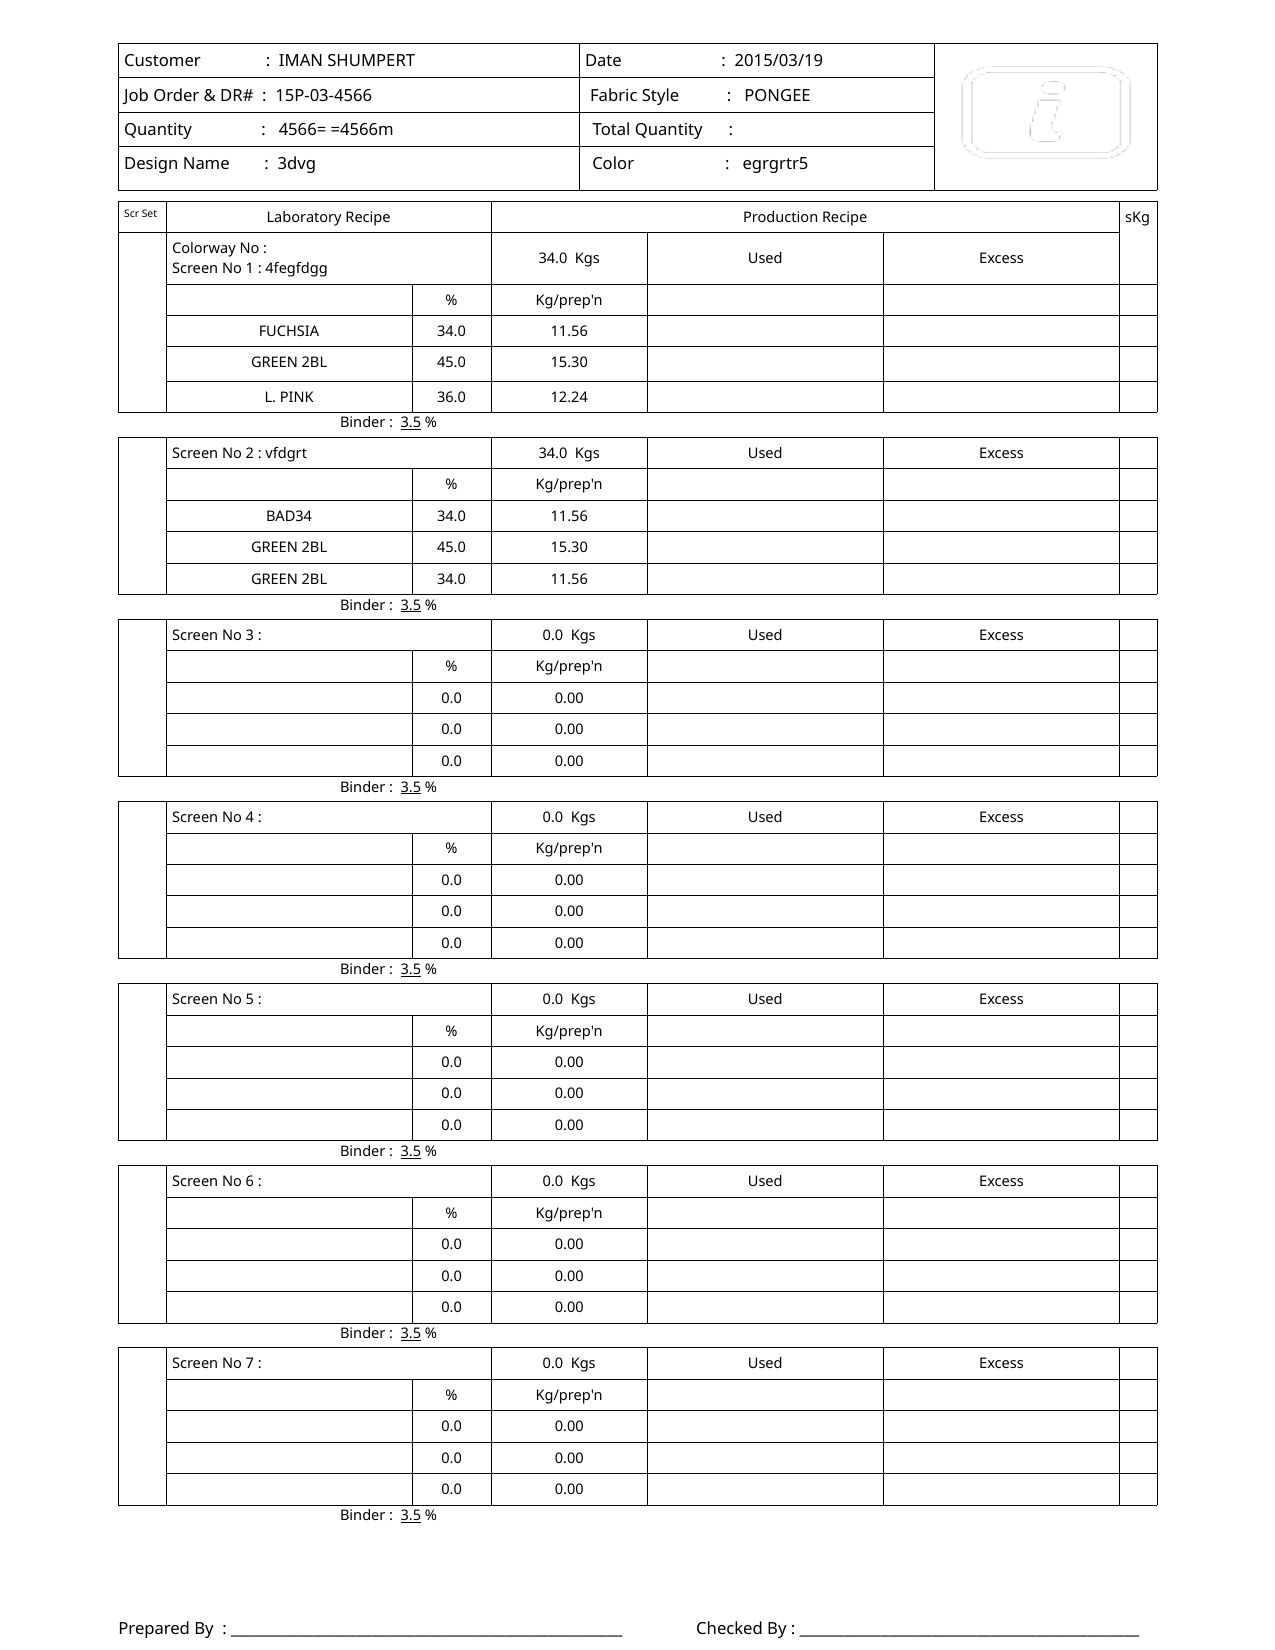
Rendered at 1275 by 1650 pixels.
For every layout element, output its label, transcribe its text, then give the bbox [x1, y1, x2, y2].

table_cell [884, 1411, 1119, 1442]
table_cell BAD34 [167, 501, 412, 531]
table_cell [648, 285, 883, 315]
table_cell Job Order & DR# : 15P-03-4566 [119, 78, 579, 112]
table_cell 0.0 [413, 1443, 491, 1473]
table_cell [648, 865, 883, 895]
table_header Screen No 7 : [167, 1348, 491, 1379]
table_cell [1120, 1443, 1157, 1473]
table_cell [1120, 1110, 1157, 1140]
table_header [119, 438, 166, 594]
table_cell [167, 1411, 412, 1442]
table_cell Fabric Style : PONGEE [580, 78, 934, 112]
table_header Screen No 6 : [167, 1166, 491, 1197]
table_cell 0.00 [492, 746, 647, 776]
table_cell GREEN 2BL [167, 564, 412, 594]
table_cell L. PINK [167, 382, 412, 412]
table_cell % [413, 1380, 491, 1410]
table_header Used [648, 1166, 883, 1197]
table_header 34.0 Kgs [492, 438, 647, 468]
table_cell [648, 1292, 883, 1322]
table_cell [884, 285, 1119, 315]
table_cell [1120, 1292, 1157, 1322]
table_cell [1120, 1411, 1157, 1442]
table_header Used [648, 620, 883, 650]
table_cell [1120, 1198, 1157, 1228]
table_cell [1120, 1229, 1157, 1259]
table_cell 0.00 [492, 1411, 647, 1442]
table_cell [884, 1292, 1119, 1322]
table_cell 0.0 [413, 1047, 491, 1077]
table_cell [167, 834, 412, 864]
table_cell [167, 1198, 412, 1228]
table_header Used [648, 1348, 883, 1379]
table_header 0.0 Kgs [492, 1348, 647, 1379]
table_cell [1120, 564, 1157, 594]
table_cell [167, 865, 412, 895]
table_cell % [413, 285, 491, 315]
table_header Laboratory Recipe [167, 202, 491, 232]
text Binder : 3.5 % [118, 1141, 1157, 1160]
table_header 0.0 Kgs [492, 620, 647, 650]
table_cell 45.0 [413, 347, 491, 381]
table_cell [884, 651, 1119, 682]
table_cell [648, 1198, 883, 1228]
table_header Excess [884, 984, 1119, 1014]
table_cell 0.00 [492, 683, 647, 713]
table_cell 12.24 [492, 382, 647, 412]
table_header Excess [884, 1166, 1119, 1197]
table_cell [167, 746, 412, 776]
table_cell Used [648, 233, 883, 283]
table_cell [1120, 746, 1157, 776]
table_header Excess [884, 802, 1119, 832]
table_cell [648, 469, 883, 500]
table_header [1120, 984, 1157, 1014]
table_cell [648, 683, 883, 713]
table_cell [648, 1443, 883, 1473]
table_cell 34.0 [413, 564, 491, 594]
table_cell [1120, 382, 1157, 412]
table_cell [648, 564, 883, 594]
table_cell 0.0 [413, 714, 491, 745]
table_header [1120, 438, 1157, 468]
table_cell [884, 1047, 1119, 1077]
table_header Used [648, 802, 883, 832]
table_cell % [413, 1198, 491, 1228]
table_header 0.0 Kgs [492, 984, 647, 1014]
table_cell [1120, 1016, 1157, 1046]
table_cell [1120, 469, 1157, 500]
table_cell [1120, 834, 1157, 864]
table_cell [884, 1380, 1119, 1410]
text Binder : 3.5 % [118, 413, 1157, 432]
table_cell [648, 834, 883, 864]
table_cell [167, 1292, 412, 1322]
table_cell [1120, 347, 1157, 381]
table_cell Design Name : 3dvg [119, 147, 579, 190]
table_cell [1120, 501, 1157, 531]
table_cell 0.0 [413, 1292, 491, 1322]
table_cell [1120, 1047, 1157, 1077]
table_cell [648, 532, 883, 563]
table_cell [1120, 1380, 1157, 1410]
table_cell [648, 1047, 883, 1077]
table_header Screen No 5 : [167, 984, 491, 1014]
table_cell [648, 714, 883, 745]
table_cell Kg/prep'n [492, 651, 647, 682]
table_cell 11.56 [492, 564, 647, 594]
table_cell Excess [884, 233, 1119, 283]
table_cell 0.00 [492, 1292, 647, 1322]
table_cell [1120, 316, 1157, 346]
table_cell GREEN 2BL [167, 347, 412, 381]
table_cell [648, 746, 883, 776]
table_cell [167, 714, 412, 745]
table_header [1120, 1166, 1157, 1197]
table_cell [884, 1079, 1119, 1109]
table_cell [648, 928, 883, 958]
table_cell [648, 1261, 883, 1291]
table_header Used [648, 438, 883, 468]
table_cell [167, 285, 412, 315]
table_cell [884, 316, 1119, 346]
table_header Scr Set [119, 202, 166, 232]
table_cell 34.0 Kgs [492, 233, 647, 283]
table_cell 0.00 [492, 1261, 647, 1291]
table_cell 36.0 [413, 382, 491, 412]
table_cell [884, 1198, 1119, 1228]
table_cell [167, 1047, 412, 1077]
table_cell [167, 928, 412, 958]
text Binder : 3.5 % [118, 595, 1157, 614]
table_cell [648, 1380, 883, 1410]
table_cell Kg/prep'n [492, 1198, 647, 1228]
table_cell [884, 683, 1119, 713]
table_cell 0.0 [413, 865, 491, 895]
table_cell 15.30 [492, 347, 647, 381]
table_cell [1120, 928, 1157, 958]
table_cell [1120, 896, 1157, 927]
table_cell Kg/prep'n [492, 1016, 647, 1046]
table_cell [884, 532, 1119, 563]
text Binder : 3.5 % [118, 1506, 1157, 1524]
table_cell [1120, 714, 1157, 745]
table_cell Kg/prep'n [492, 469, 647, 500]
text Binder : 3.5 % [118, 1324, 1157, 1342]
table_cell 0.0 [413, 1474, 491, 1504]
table_cell [884, 1016, 1119, 1046]
table_cell 34.0 [413, 316, 491, 346]
table_cell [167, 896, 412, 927]
table_cell [884, 469, 1119, 500]
table_cell [648, 1016, 883, 1046]
table_cell 0.00 [492, 896, 647, 927]
table_header Production Recipe [492, 202, 1119, 232]
table_cell GREEN 2BL [167, 532, 412, 563]
table_header Screen No 2 : vfdgrt [167, 438, 491, 468]
table_cell [648, 651, 883, 682]
table_header [935, 44, 1157, 190]
table_header Customer : IMAN SHUMPERT [119, 44, 579, 77]
table_cell [648, 501, 883, 531]
table_cell % [413, 834, 491, 864]
table_cell [648, 347, 883, 381]
picture [941, 48, 1148, 179]
table_cell 0.0 [413, 1110, 491, 1140]
table_cell 0.0 [413, 928, 491, 958]
table_cell [1120, 865, 1157, 895]
table_cell [167, 651, 412, 682]
table_cell [648, 896, 883, 927]
table_cell 0.00 [492, 1047, 647, 1077]
table_cell 0.00 [492, 928, 647, 958]
table_cell Total Quantity : [580, 113, 934, 146]
table_cell [1120, 1079, 1157, 1109]
table_cell [1120, 1474, 1157, 1504]
table_cell [648, 316, 883, 346]
table_cell [167, 1380, 412, 1410]
table_cell 11.56 [492, 316, 647, 346]
table_cell % [413, 1016, 491, 1046]
table_cell [884, 347, 1119, 381]
table_cell 0.00 [492, 1079, 647, 1109]
table_cell [884, 564, 1119, 594]
table_cell 0.0 [413, 746, 491, 776]
table_cell Kg/prep'n [492, 285, 647, 315]
table_header sKg [1120, 202, 1157, 283]
table_cell [119, 233, 166, 412]
table_cell [648, 1229, 883, 1259]
table_header [1120, 1348, 1157, 1379]
table_header Excess [884, 438, 1119, 468]
table_cell [1120, 532, 1157, 563]
table_cell 0.0 [413, 1079, 491, 1109]
table_cell 0.0 [413, 1229, 491, 1259]
table_cell [884, 896, 1119, 927]
table_cell 0.00 [492, 1474, 647, 1504]
table_cell [648, 1411, 883, 1442]
table_cell [167, 1110, 412, 1140]
table_cell [884, 382, 1119, 412]
table_cell [1120, 285, 1157, 315]
table_cell 0.0 [413, 896, 491, 927]
table_cell [884, 865, 1119, 895]
table_cell Color : egrgrtr5 [580, 147, 934, 190]
table_header [119, 620, 166, 776]
table_cell 0.0 [413, 1261, 491, 1291]
table_cell Kg/prep'n [492, 834, 647, 864]
table_cell [167, 1261, 412, 1291]
table_cell [648, 1110, 883, 1140]
table_header Screen No 3 : [167, 620, 491, 650]
table_cell [884, 1443, 1119, 1473]
table_cell [167, 469, 412, 500]
table_cell [648, 382, 883, 412]
table_cell 0.00 [492, 1229, 647, 1259]
table_cell [167, 1474, 412, 1504]
table_cell 11.56 [492, 501, 647, 531]
table_cell [167, 1079, 412, 1109]
table_cell [884, 1474, 1119, 1504]
table_header [119, 1348, 166, 1504]
table_cell 34.0 [413, 501, 491, 531]
table_cell [884, 834, 1119, 864]
table_cell [884, 501, 1119, 531]
table_header [119, 802, 166, 958]
table_cell [648, 1079, 883, 1109]
table_cell [167, 683, 412, 713]
table_cell [884, 746, 1119, 776]
table_cell [167, 1443, 412, 1473]
table_cell [1120, 651, 1157, 682]
text Binder : 3.5 % [118, 959, 1157, 978]
table_cell [167, 1229, 412, 1259]
table_cell [1120, 1261, 1157, 1291]
table_cell 0.00 [492, 714, 647, 745]
table_cell 0.00 [492, 1443, 647, 1473]
table_cell FUCHSIA [167, 316, 412, 346]
table_header 0.0 Kgs [492, 802, 647, 832]
table_header 0.0 Kgs [492, 1166, 647, 1197]
table_cell 0.0 [413, 683, 491, 713]
table_header Date : 2015/03/19 [580, 44, 934, 77]
table_header [119, 1166, 166, 1322]
table_cell Colorway No : Screen No 1 : 4fegfdgg [167, 233, 491, 283]
table_header Screen No 4 : [167, 802, 491, 832]
table_cell 0.0 [413, 1411, 491, 1442]
table_header Excess [884, 1348, 1119, 1379]
table_cell [648, 1474, 883, 1504]
table_cell 0.00 [492, 1110, 647, 1140]
table_header [1120, 620, 1157, 650]
table_header Excess [884, 620, 1119, 650]
table_header [119, 984, 166, 1140]
table_cell [884, 1261, 1119, 1291]
text Binder : 3.5 % [118, 777, 1157, 796]
table_cell % [413, 651, 491, 682]
table_cell [884, 1229, 1119, 1259]
table_cell % [413, 469, 491, 500]
table_cell 45.0 [413, 532, 491, 563]
table_cell 0.00 [492, 865, 647, 895]
table_header Used [648, 984, 883, 1014]
table_cell 15.30 [492, 532, 647, 563]
table_cell Quantity : 4566= =4566m [119, 113, 579, 146]
table_cell [167, 1016, 412, 1046]
table_cell [1120, 683, 1157, 713]
table_cell [884, 928, 1119, 958]
table_header [1120, 802, 1157, 832]
table_cell [884, 714, 1119, 745]
table_cell [884, 1110, 1119, 1140]
table_cell Kg/prep'n [492, 1380, 647, 1410]
